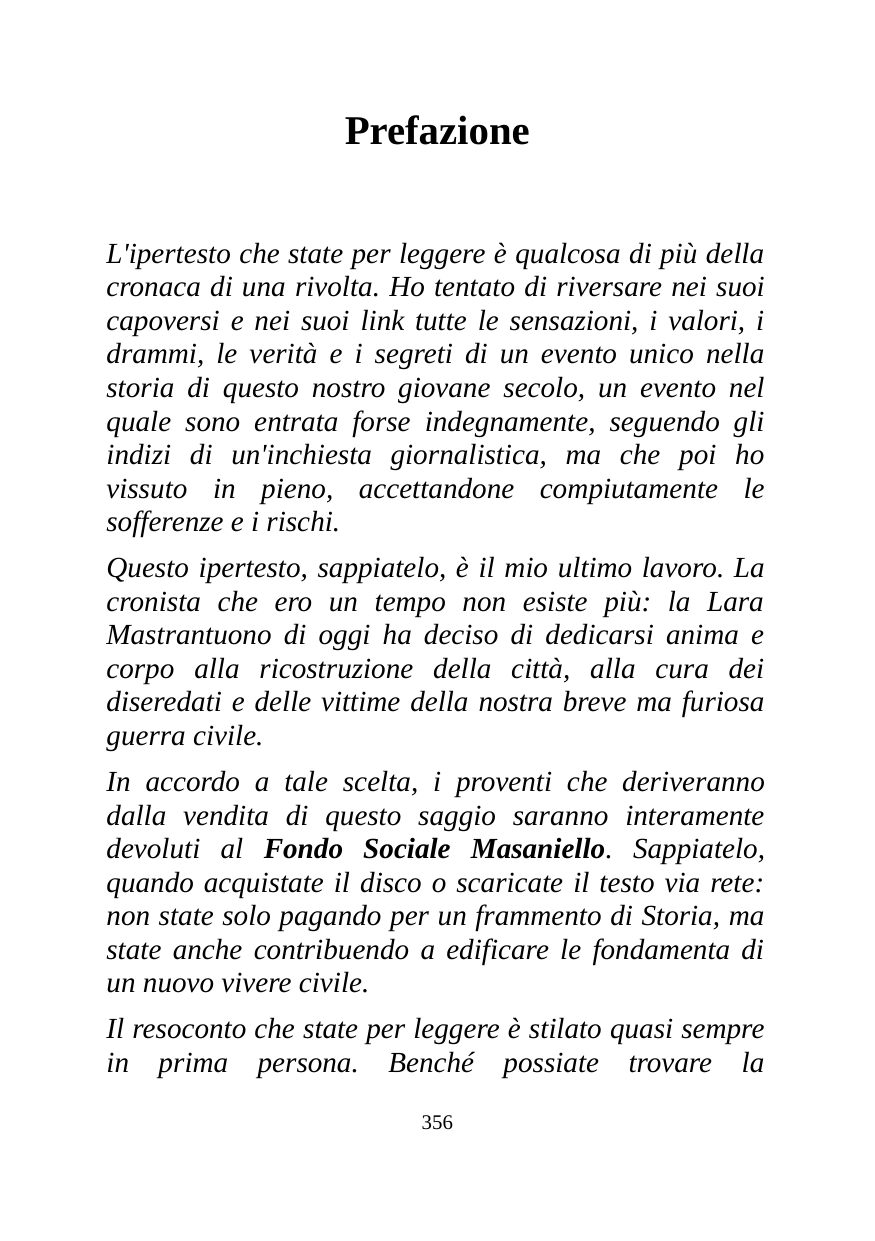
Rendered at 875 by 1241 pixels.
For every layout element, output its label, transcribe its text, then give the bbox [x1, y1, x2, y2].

text Questo ipertesto, sappiatelo, è il mio ultimo lavoro. La cronista che ero un tempo non esiste più: la Lara Mastrantuono di oggi ha deciso di dedicarsi anima e corpo alla ricostruzione della città, alla cura dei diseredati e delle vittime della nostra breve ma furiosa guerra civile. [106, 550, 768, 752]
text L'ipertesto che state per leggere è qualcosa di più della cronaca di una rivolta. Ho tentato di riversare nei suoi capoversi e nei suoi link tutte le sensazioni, i valori, i drammi, le verità e i segreti di un evento unico nella storia di questo nostro giovane secolo, un evento nel quale sono entrata forse indegnamente, seguendo gli indizi di un'inchiesta giornalistica, ma che poi ho vissuto in pieno, accettandone compiutamente le sofferenze e i rischi. [106, 236, 768, 538]
subtitle Prefazione [106, 106, 768, 153]
text In accordo a tale scelta, i proventi che deriveranno dalla vendita di questo saggio saranno interamente devoluti al Fondo Sociale Masaniello. Sappiatelo, quando acquistate il disco o scaricate il testo via rete: non state solo pagando per un frammento di Storia, ma state anche contribuendo a edificare le fondamenta di un nuovo vivere civile. [106, 764, 768, 999]
text Il resoconto che state per leggere è stilato quasi sempre in prima persona. Benché possiate trovare la [106, 1011, 768, 1078]
